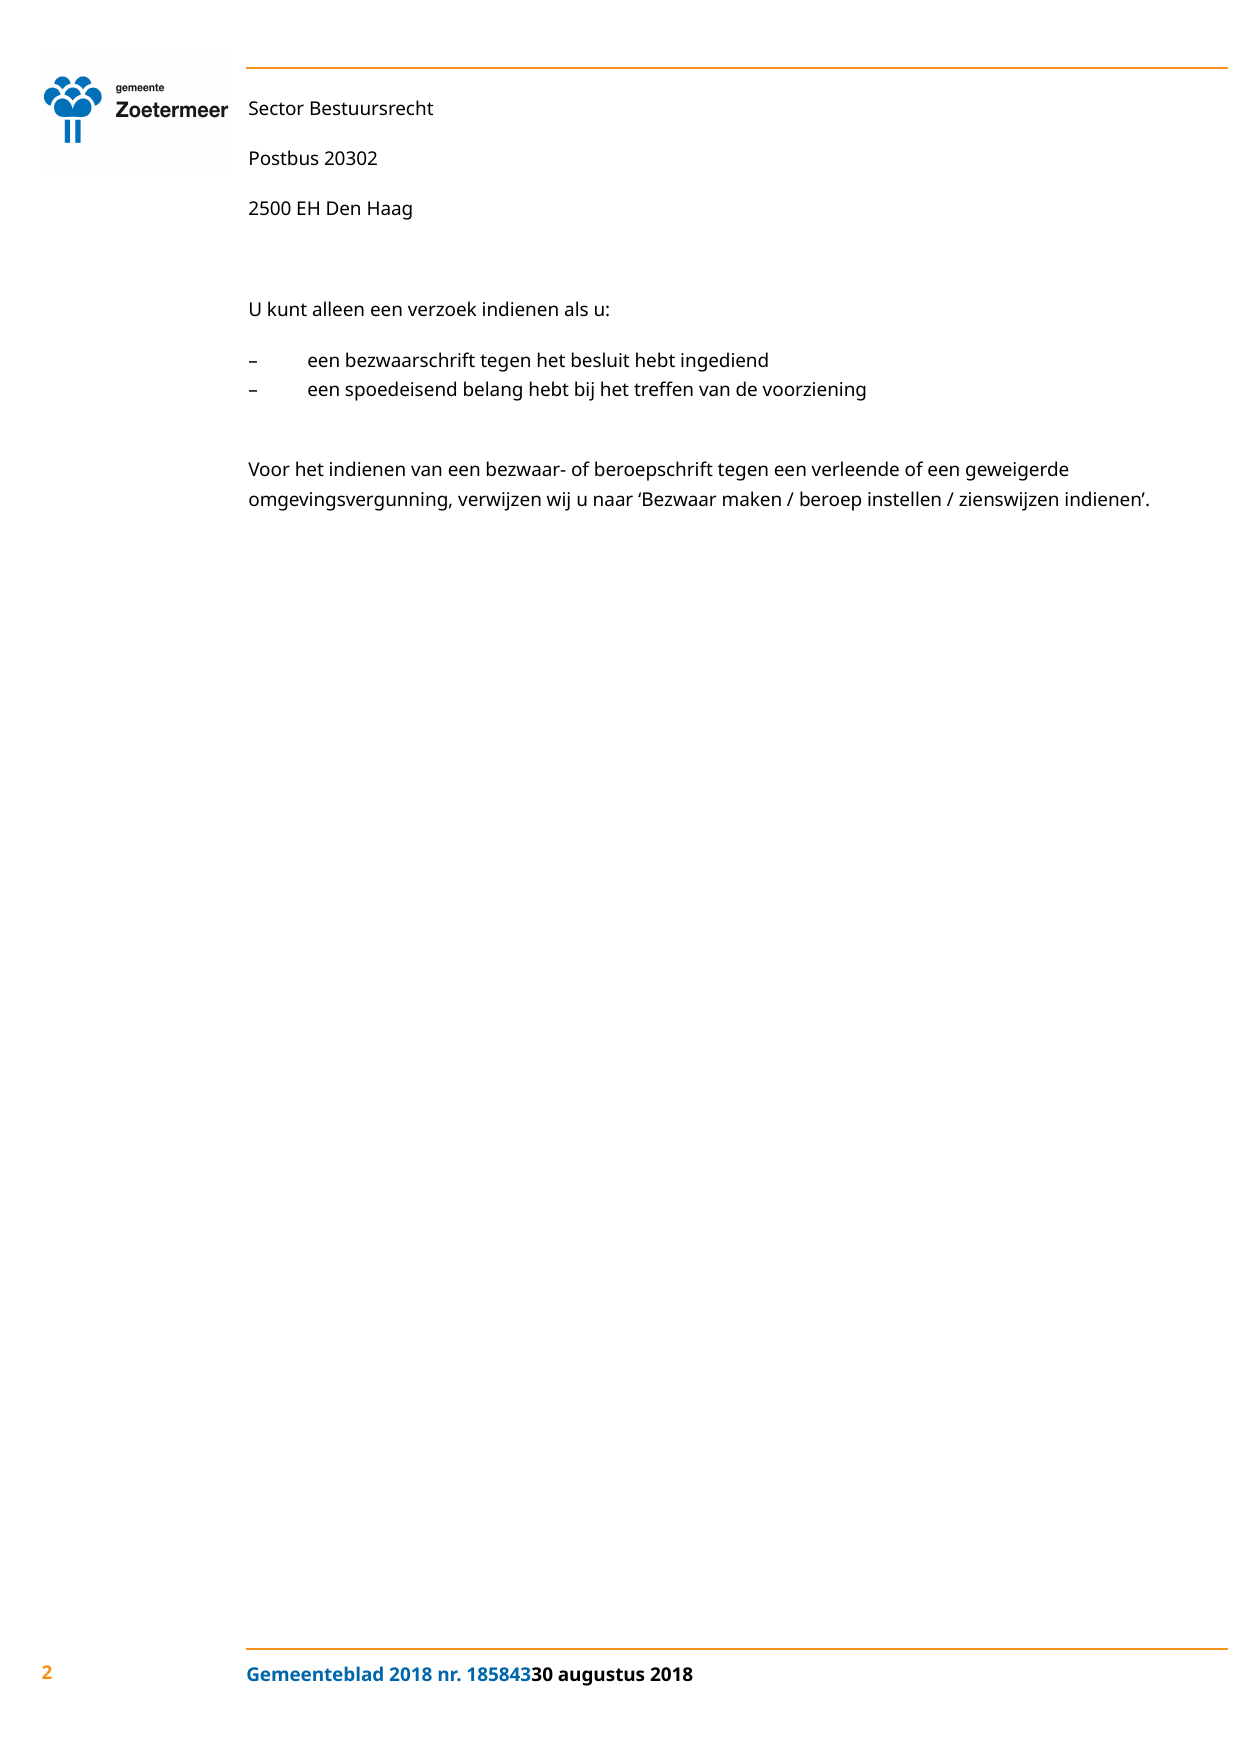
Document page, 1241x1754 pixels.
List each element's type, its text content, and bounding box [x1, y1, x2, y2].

text Sector Bestuursrecht [248, 95, 1152, 121]
text Postbus 20302 [248, 145, 1152, 171]
text Voor het indienen van een bezwaar- of beroepschrift tegen een verleende of een geweigerde omgevingsvergunning, verwijzen wij u naar ‘Bezwaar maken / beroep instellen / zienswijzen indienen’. [248, 456, 1152, 512]
picture [41, 47, 231, 172]
text U kunt alleen een verzoek indienen als u: [248, 296, 1152, 322]
list een spoedeisend belang hebt bij het treffen van de voorziening [248, 376, 1152, 402]
text 2500 EH Den Haag [248, 196, 1152, 221]
list een bezwaarschrift tegen het besluit hebt ingediend [248, 347, 1152, 373]
